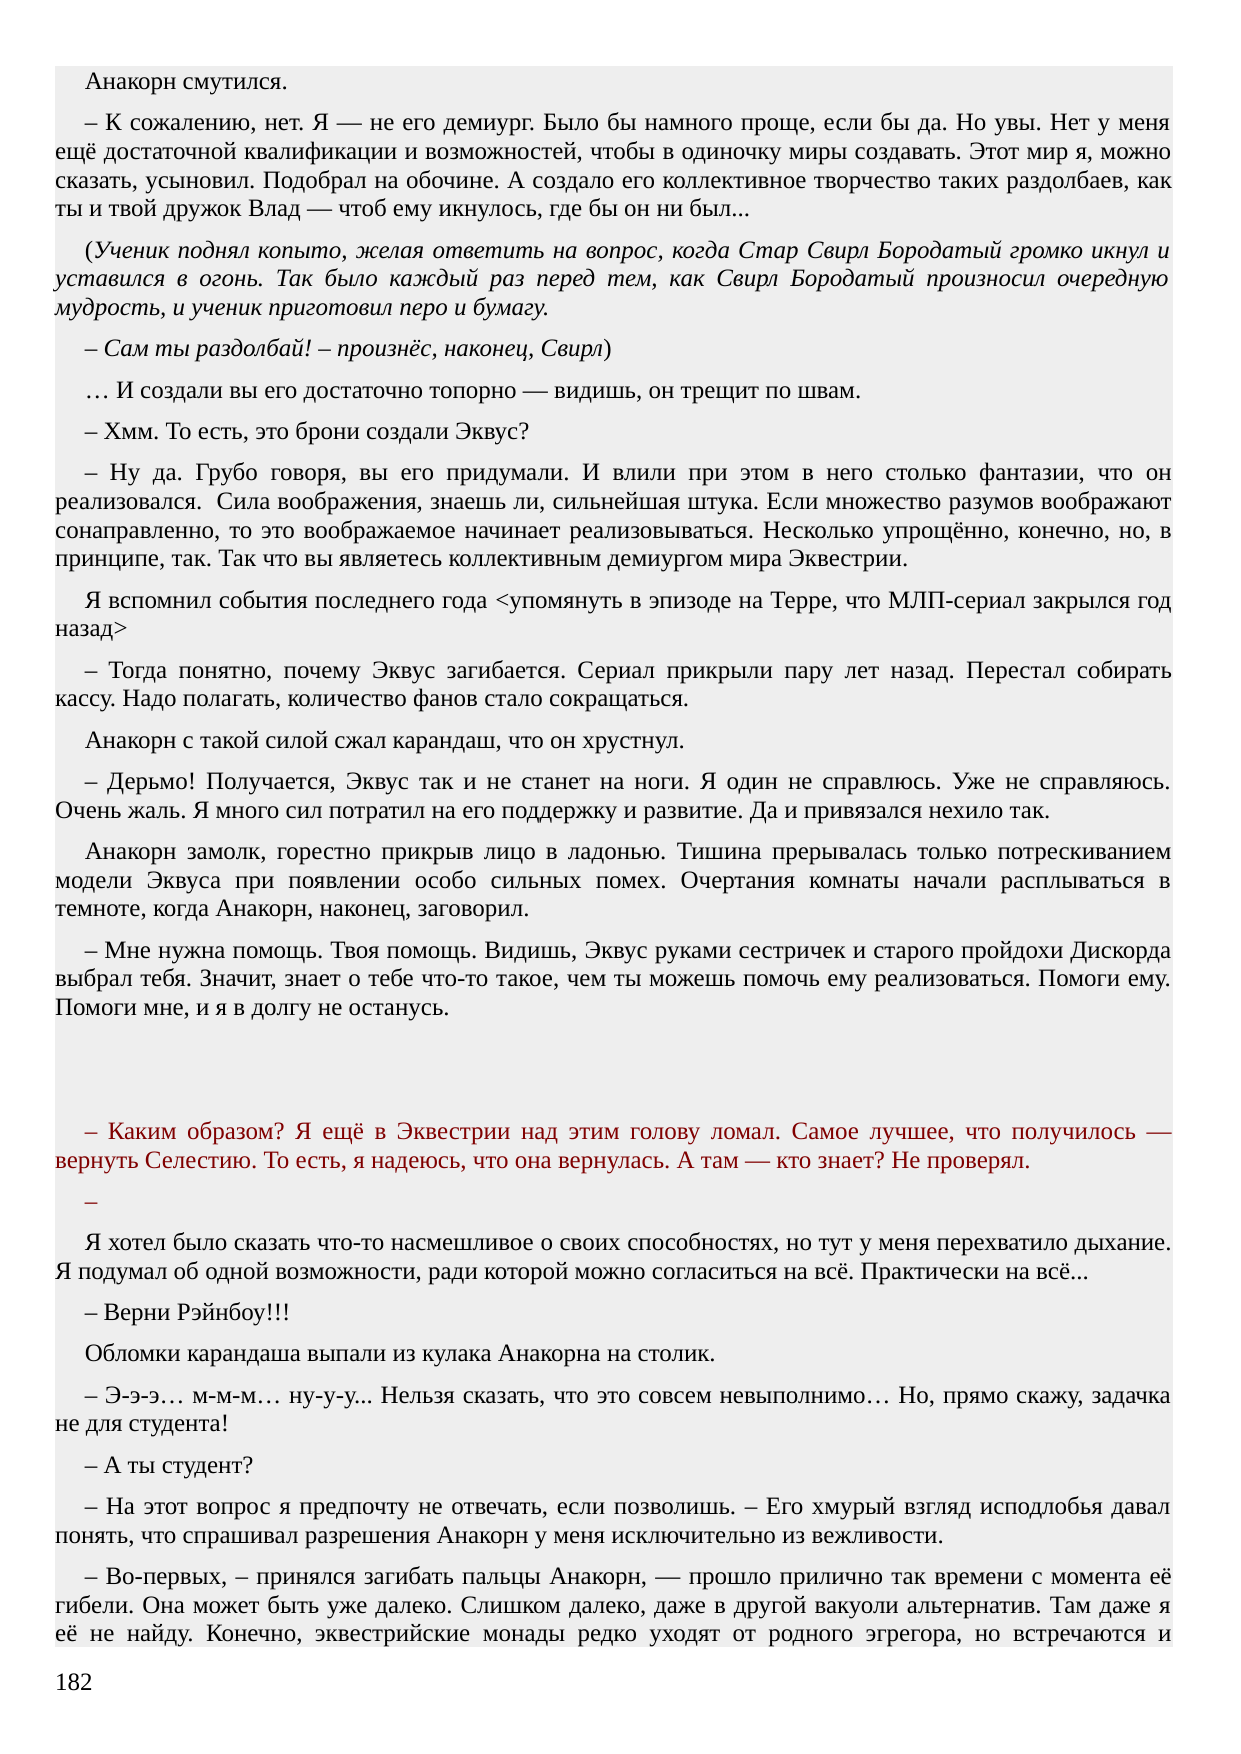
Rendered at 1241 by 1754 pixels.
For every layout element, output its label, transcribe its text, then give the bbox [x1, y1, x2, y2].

text – Тогда понятно, почему Эквус загибается. Сериал прикрыли пару лет назад. Перестал собирать кассу. Надо полагать, количество фанов стало сокращаться. [55, 655, 1173, 712]
text Анакорн с такой силой сжал карандаш, что он хрустнул. [55, 725, 1173, 753]
text – Во-первых, – принялся загибать пальцы Анакорн, — прошло прилично так времени с момента её гибели. Она может быть уже далеко. Слишком далеко, даже в другой вакуоли альтернатив. Там даже я её не найду. Конечно, эквестрийские монады редко уходят от родного эгрегора, но встречаются и [55, 1561, 1173, 1647]
text … И создали вы его достаточно топорно — видишь, он трещит по швам. [55, 375, 1173, 403]
text – На этот вопрос я предпочту не отвечать, если позволишь. – Его хмурый взгляд исподлобья давал понять, что спрашивал разрешения Анакорн у меня исключительно из вежливости. [55, 1491, 1173, 1548]
text – К сожалению, нет. Я — не его демиург. Было бы намного проще, если бы да. Но увы. Нет у меня ещё достаточной квалификации и возможностей, чтобы в одиночку миры создавать. Этот мир я, можно сказать, усыновил. Подобрал на обочине. А создало его коллективное творчество таких раздолбаев, как ты и твой дружок Влад — чтоб ему икнулось, где бы он ни был... [55, 107, 1173, 222]
text – Верни Рэйнбоу!!! [55, 1297, 1173, 1326]
text Анакорн замолк, горестно прикрыв лицо в ладонью. Тишина прерывалась только потрескиванием модели Эквуса при появлении особо сильных помех. Очертания комнаты начали расплываться в темноте, когда Анакорн, наконец, заговорил. [55, 836, 1173, 922]
text – Хмм. То есть, это брони создали Эквус? [55, 416, 1173, 445]
text Анакорн смутился. [55, 66, 1173, 95]
text – [55, 1186, 1173, 1215]
text – Каким образом? Я ещё в Эквестрии над этим голову ломал. Самое лучшее, что получилось — вернуть Селестию. То есть, я надеюсь, что она вернулась. А там — кто знает? Не проверял. [55, 1116, 1173, 1173]
text – Дерьмо! Получается, Эквус так и не станет на ноги. Я один не справлюсь. Уже не справляюсь. Очень жаль. Я много сил потратил на его поддержку и развитие. Да и привязался нехило так. [55, 766, 1173, 823]
text (Ученик поднял копыто, желая ответить на вопрос, когда Стар Свирл Бородатый громко икнул и уставился в огонь. Так было каждый раз перед тем, как Свирл Бородатый произносил очередную мудрость, и ученик приготовил перо и бумагу. [55, 235, 1173, 321]
text Я вспомнил события последнего года <упомянуть в эпизоде на Терре, что МЛП-сериал закрылся год назад> [55, 585, 1173, 642]
text Обломки карандаша выпали из кулака Анакорна на столик. [55, 1338, 1173, 1367]
text Я хотел было сказать что-то насмешливое о своих способностях, но тут у меня перехватило дыхание. Я подумал об одной возможности, ради которой можно согласиться на всё. Практически на всё... [55, 1227, 1173, 1285]
text – Сам ты раздолбай! – произнёс, наконец, Свирл) [55, 333, 1173, 362]
text – А ты студент? [55, 1450, 1173, 1478]
text – Мне нужна помощь. Твоя помощь. Видишь, Эквус руками сестричек и старого пройдохи Дискорда выбрал тебя. Значит, знает о тебе что-то такое, чем ты можешь помочь ему реализоваться. Помоги ему. Помоги мне, и я в долгу не останусь. [55, 935, 1173, 1021]
text – Ну да. Грубо говоря, вы его придумали. И влили при этом в него столько фантазии, что он реализовался. Сила воображения, знаешь ли, сильнейшая штука. Если множество разумов воображают сонаправленно, то это воображаемое начинает реализовываться. Несколько упрощённо, конечно, но, в принципе, так. Так что вы являетесь коллективным демиургом мира Эквестрии. [55, 457, 1173, 572]
text – Э-э-э… м-м-м… ну-у-у... Нельзя сказать, что это совсем невыполнимо… Но, прямо скажу, задачка не для студента! [55, 1380, 1173, 1437]
